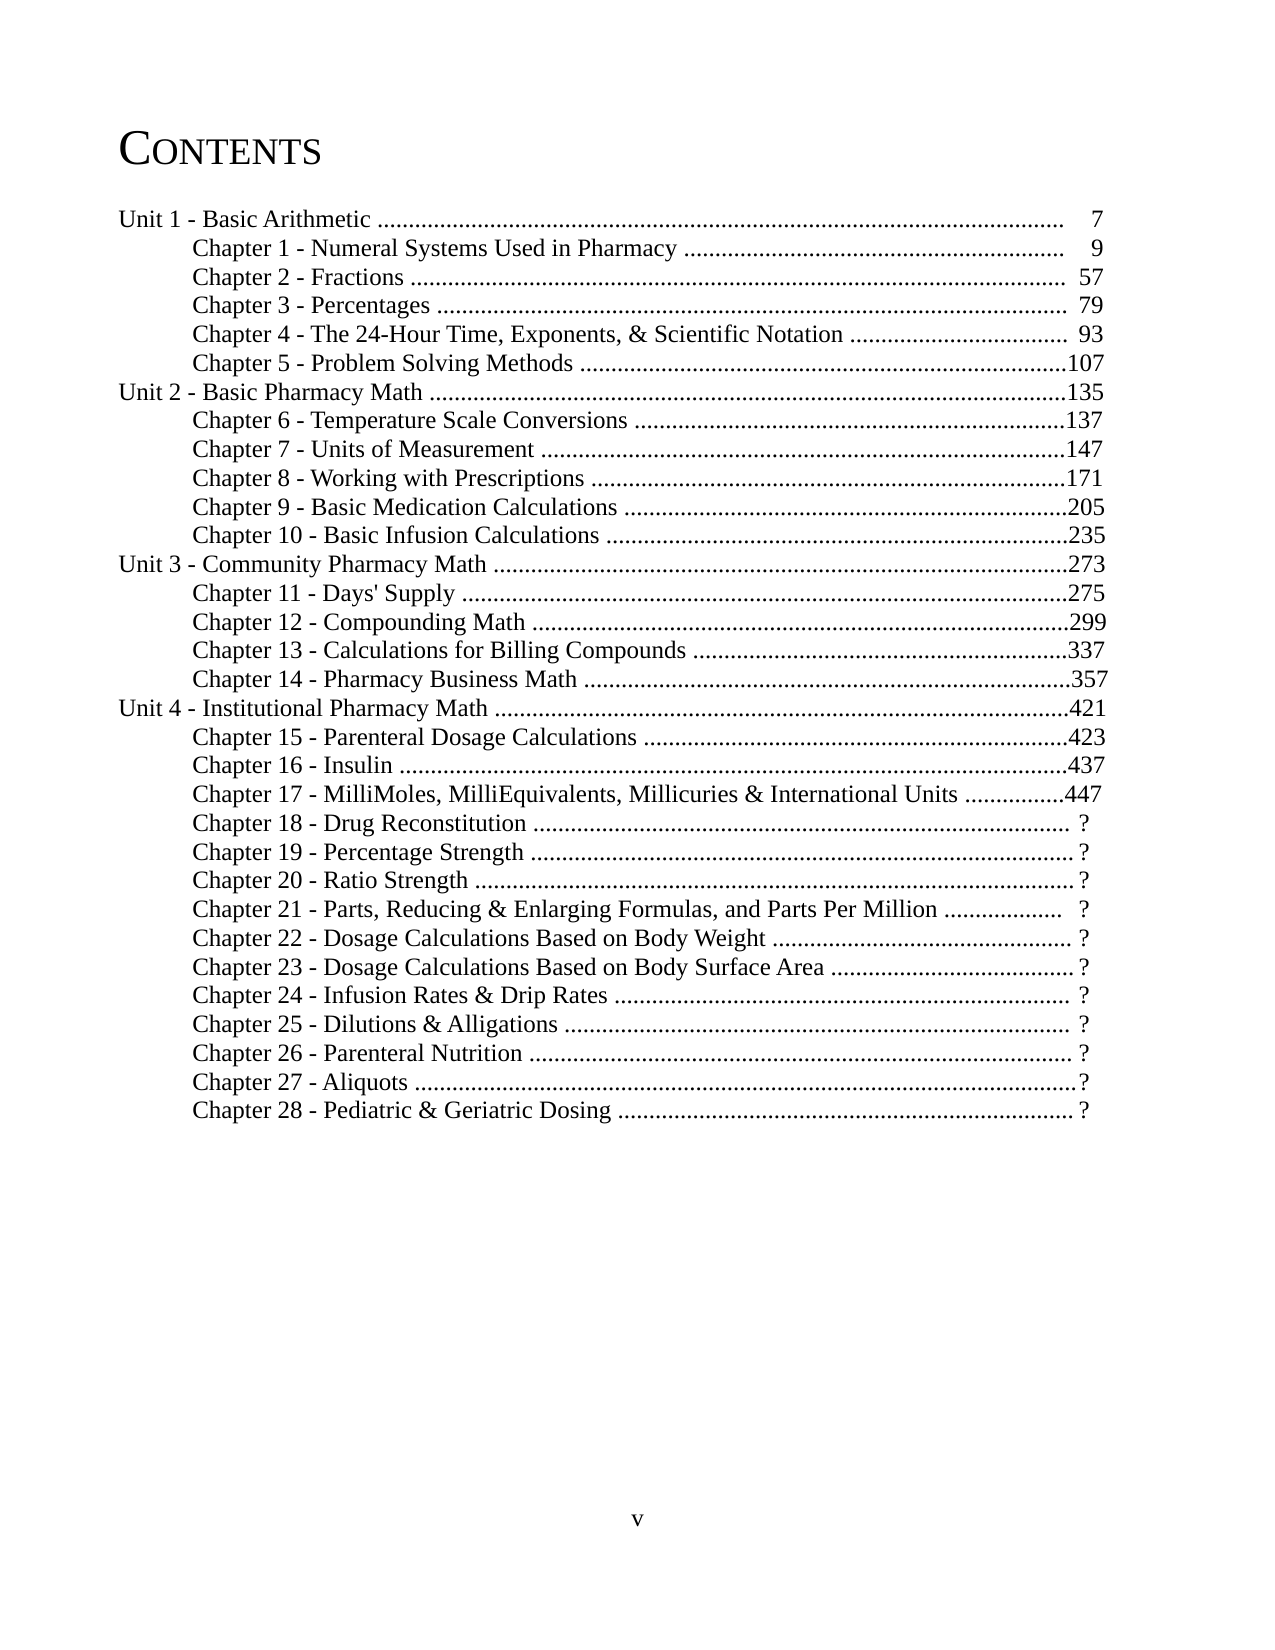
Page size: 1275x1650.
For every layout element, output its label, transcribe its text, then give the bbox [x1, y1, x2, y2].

text Chapter 8 - Working with Prescriptions ............................................................................171 [118, 463, 1157, 492]
text Chapter 25 - Dilutions & Alligations ................................................................................. ? [118, 1009, 1157, 1038]
text Chapter 3 - Percentages ..................................................................................................... 79 [118, 291, 1157, 319]
text Chapter 10 - Basic Infusion Calculations ..........................................................................235 [118, 521, 1157, 549]
text Chapter 19 - Percentage Strength ....................................................................................... ? [118, 837, 1157, 866]
text Chapter 1 - Numeral Systems Used in Pharmacy ............................................................. 9 [118, 233, 1157, 262]
text Chapter 9 - Basic Medication Calculations .......................................................................205 [118, 492, 1157, 521]
text Chapter 27 - Aliquots .......................................................................................................... ? [118, 1067, 1157, 1096]
text Chapter 7 - Units of Measurement ....................................................................................147 [118, 434, 1157, 463]
text Chapter 13 - Calculations for Billing Compounds ............................................................337 [118, 636, 1157, 664]
text Chapter 17 - MilliMoles, MilliEquivalents, Millicuries & International Units ................447 [118, 779, 1157, 808]
text Chapter 23 - Dosage Calculations Based on Body Surface Area ....................................... ? [118, 952, 1157, 981]
text Chapter 20 - Ratio Strength ................................................................................................ ? [118, 866, 1157, 894]
text Chapter 21 - Parts, Reducing & Enlarging Formulas, and Parts Per Million ................... ? [118, 894, 1157, 923]
text Chapter 26 - Parenteral Nutrition ....................................................................................... ? [118, 1038, 1157, 1067]
text Chapter 15 - Parenteral Dosage Calculations ....................................................................423 [118, 722, 1157, 751]
text Chapter 24 - Infusion Rates & Drip Rates ......................................................................... ? [118, 981, 1157, 1009]
text Chapter 16 - Insulin ...........................................................................................................437 [118, 751, 1157, 779]
text Chapter 14 - Pharmacy Business Math ..............................................................................357 [118, 664, 1157, 693]
text Chapter 11 - Days' Supply .................................................................................................275 [118, 578, 1157, 607]
text Chapter 28 - Pediatric & Geriatric Dosing ......................................................................... ? [118, 1096, 1157, 1124]
text CONTENTS [118, 118, 1157, 176]
text Unit 4 - Institutional Pharmacy Math ............................................................................................421 [118, 693, 1157, 722]
text Chapter 12 - Compounding Math ......................................................................................299 [118, 607, 1157, 636]
text Chapter 2 - Fractions ......................................................................................................... 57 [118, 262, 1157, 291]
text Chapter 22 - Dosage Calculations Based on Body Weight ................................................ ? [118, 923, 1157, 952]
text Unit 1 - Basic Arithmetic .............................................................................................................. 7 [118, 204, 1157, 233]
text Unit 3 - Community Pharmacy Math ............................................................................................273 [118, 549, 1157, 578]
text Chapter 6 - Temperature Scale Conversions .....................................................................137 [118, 406, 1157, 434]
text Unit 2 - Basic Pharmacy Math ......................................................................................................135 [118, 377, 1157, 406]
text Chapter 4 - The 24-Hour Time, Exponents, & Scientific Notation ................................... 93 [118, 319, 1157, 348]
text Chapter 18 - Drug Reconstitution ...................................................................................... ? [118, 808, 1157, 837]
text Chapter 5 - Problem Solving Methods ..............................................................................107 [118, 348, 1157, 377]
